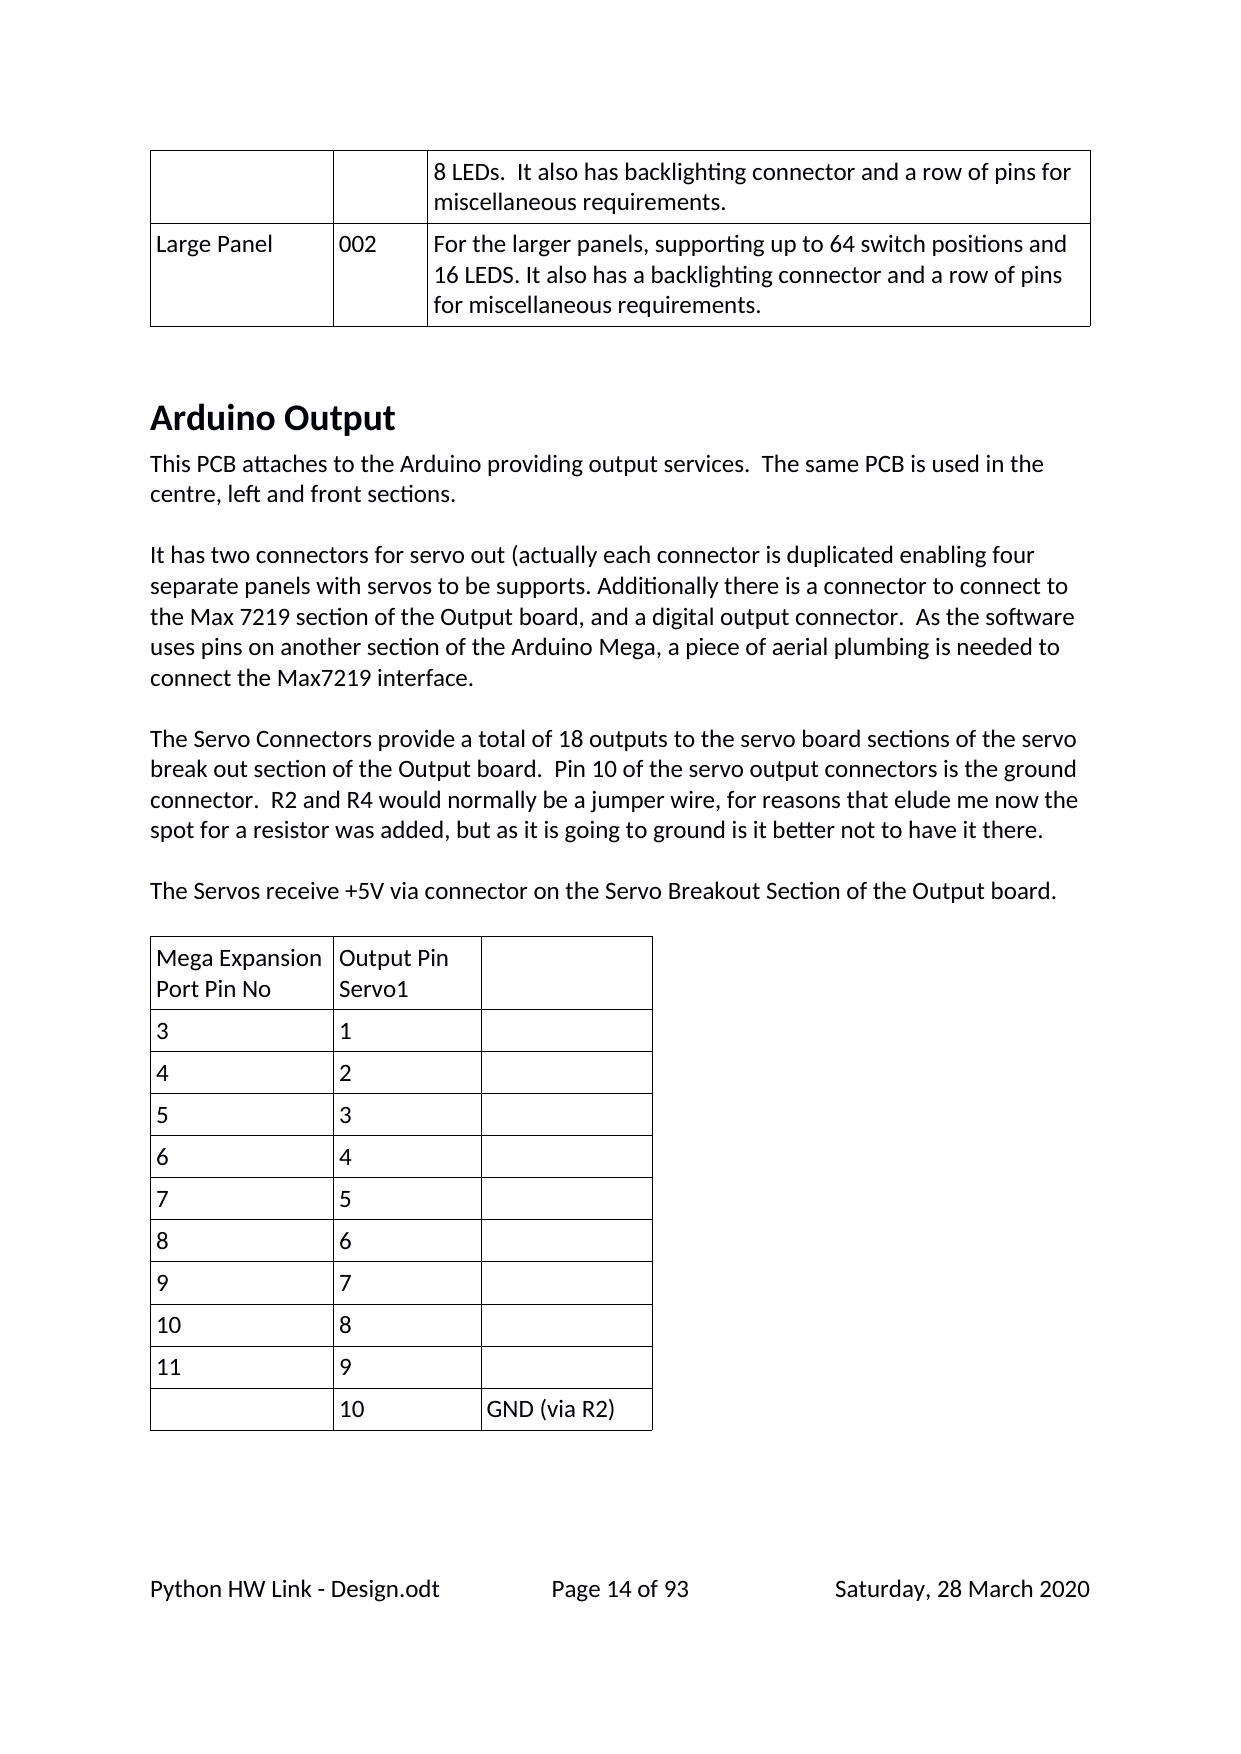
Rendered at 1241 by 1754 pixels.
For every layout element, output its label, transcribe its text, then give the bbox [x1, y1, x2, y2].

table_cell 6 [334, 1220, 481, 1261]
table_cell [482, 1262, 652, 1303]
table_cell 7 [334, 1262, 481, 1303]
table_cell 11 [151, 1347, 333, 1388]
table_cell 2 [334, 1052, 481, 1093]
table_cell 3 [151, 1010, 333, 1051]
table_cell 1 [334, 1010, 481, 1051]
table_cell 10 [334, 1389, 481, 1430]
subtitle Arduino Output [150, 394, 1090, 440]
table_cell [151, 151, 333, 223]
table_cell 8 [151, 1220, 333, 1261]
table_cell 4 [334, 1136, 481, 1177]
table_cell 002 [334, 224, 427, 326]
table_cell [482, 1052, 652, 1093]
text It has two connectors for servo out (actually each connector is duplicated enabling four separate panels with servos to be supports. Additionally there is a connector to connect to the Max 7219 section of the Output board, and a digital output connector. As the software uses pins on another section of the Arduino Mega, a piece of aerial plumbing is needed to connect the Max7219 interface. [150, 539, 1090, 692]
table_cell 5 [151, 1094, 333, 1135]
table_cell 9 [334, 1347, 481, 1388]
table_cell 10 [151, 1305, 333, 1346]
text The Servo Connectors provide a total of 18 outputs to the servo board sections of the servo break out section of the Output board. Pin 10 of the servo output connectors is the ground connector. R2 and R4 would normally be a jumper wire, for reasons that elude me now the spot for a resistor was added, but as it is going to ground is it better not to have it there. [150, 723, 1090, 845]
table_cell 8 LEDs. It also has backlighting connector and a row of pins for miscellaneous requirements. [428, 151, 1090, 223]
table_cell 7 [151, 1178, 333, 1219]
table_cell GND (via R2) [482, 1389, 652, 1430]
table_header Output Pin Servo1 [334, 937, 481, 1009]
table_cell 8 [334, 1305, 481, 1346]
text The Servos receive +5V via connector on the Servo Breakout Section of the Output board. [150, 875, 1090, 906]
table_cell 6 [151, 1136, 333, 1177]
table_cell 5 [334, 1178, 481, 1219]
table_header Mega Expansion Port Pin No [151, 937, 333, 1009]
table_cell [334, 151, 427, 223]
table_cell For the larger panels, supporting up to 64 switch positions and 16 LEDS. It also has a backlighting connector and a row of pins for miscellaneous requirements. [428, 224, 1090, 326]
table_cell [482, 1305, 652, 1346]
table_cell 9 [151, 1262, 333, 1303]
table_cell Large Panel [151, 224, 333, 326]
table_cell [151, 1389, 333, 1430]
table_cell [482, 1220, 652, 1261]
table_cell [482, 1178, 652, 1219]
table_cell [482, 1136, 652, 1177]
table_header [482, 937, 652, 1009]
table_cell [482, 1094, 652, 1135]
table_cell 3 [334, 1094, 481, 1135]
text This PCB attaches to the Arduino providing output services. The same PCB is used in the centre, left and front sections. [150, 448, 1090, 509]
table_cell [482, 1010, 652, 1051]
table_cell [482, 1347, 652, 1388]
table_cell 4 [151, 1052, 333, 1093]
